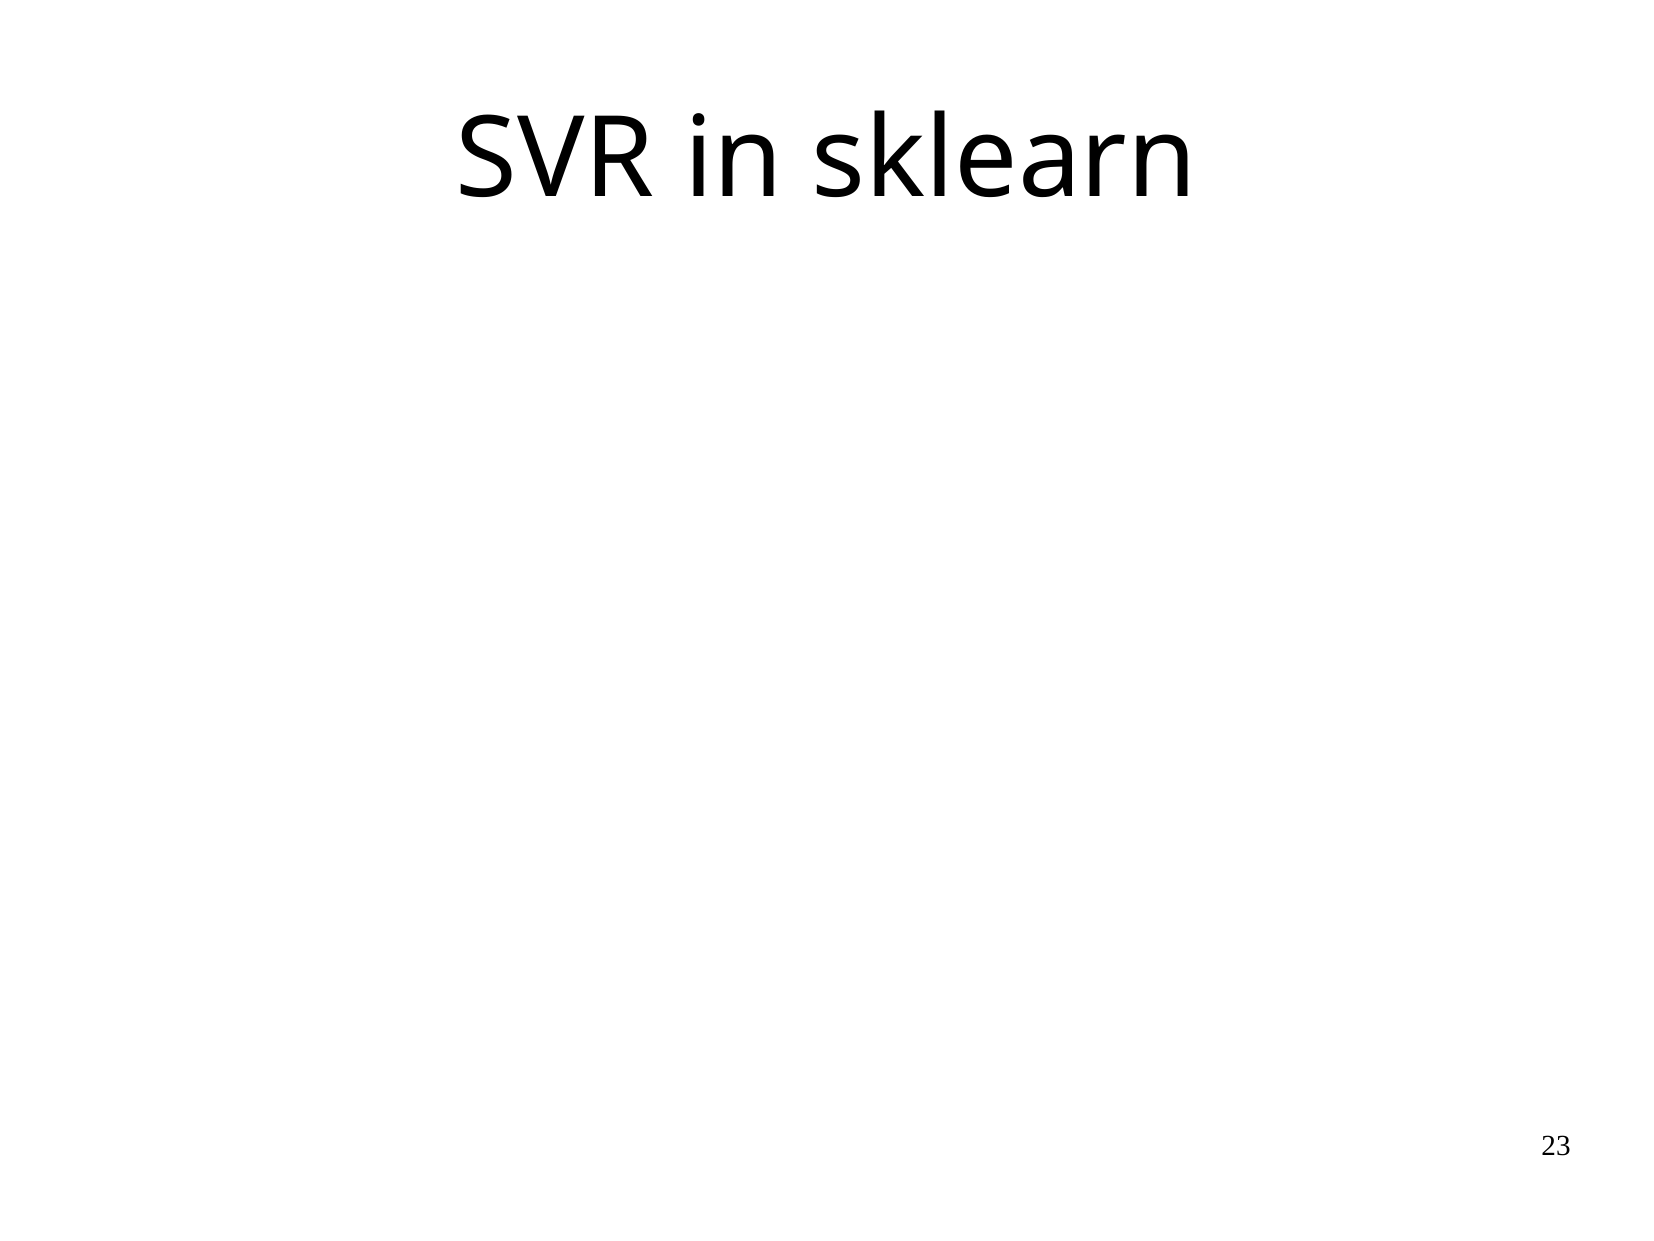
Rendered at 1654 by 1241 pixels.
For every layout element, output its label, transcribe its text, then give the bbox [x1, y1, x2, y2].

title SVR in sklearn [82, 49, 1571, 257]
